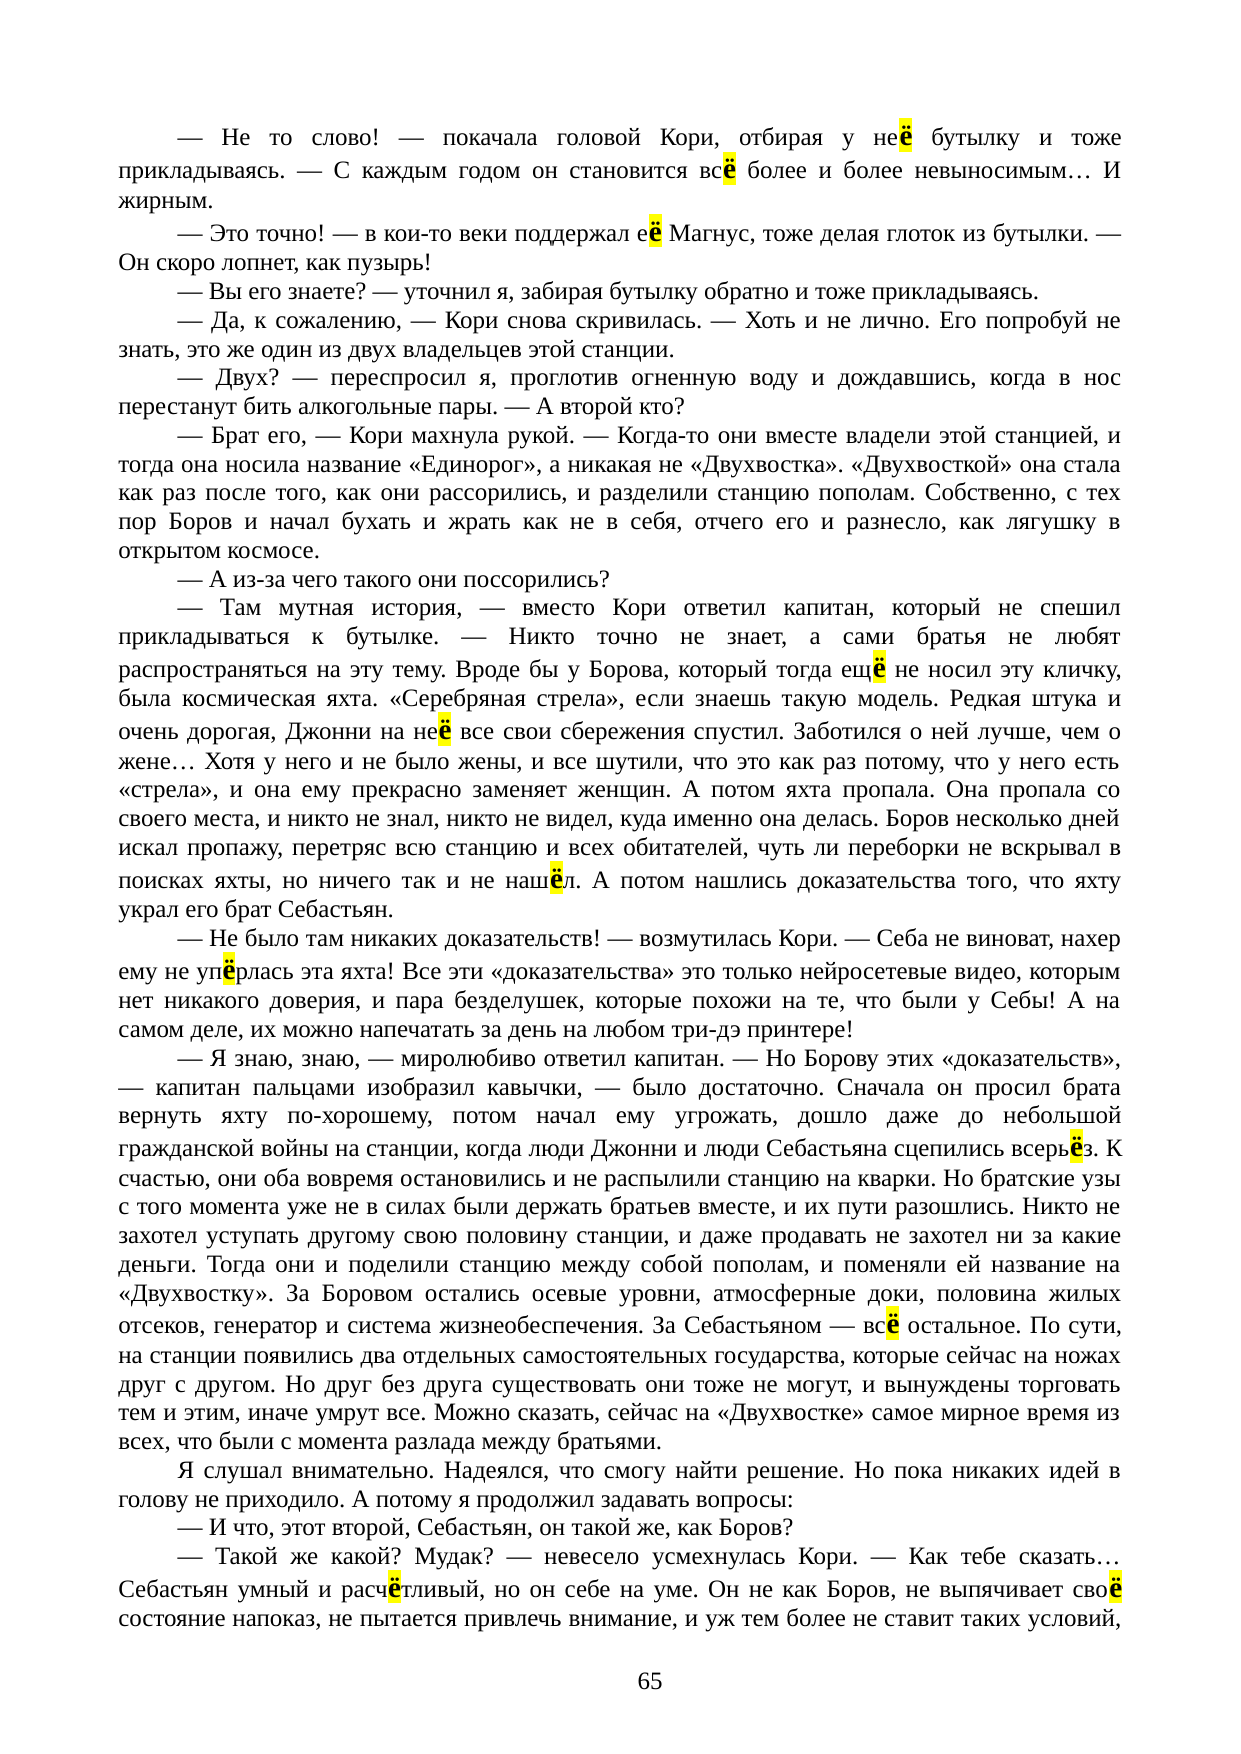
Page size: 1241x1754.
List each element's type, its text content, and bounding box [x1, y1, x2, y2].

text — Там мутная история, — вместо Кори ответил капитан, который не спешил прикладываться к бутылке. — Никто точно не знает, а сами братья не любят распространяться на эту тему. Вроде бы у Борова, который тогда ещё не носил эту кличку, была космическая яхта. «Серебряная стрела», если знаешь такую модель. Редкая штука и очень дорогая, Джонни на неё все свои сбережения спустил. Заботился о ней лучше, чем о жене… Хотя у него и не было жены, и все шутили, что это как раз потому, что у него есть «стрела», и она ему прекрасно заменяет женщин. А потом яхта пропала. Она пропала со своего места, и никто не знал, никто не видел, куда именно она делась. Боров несколько дней искал пропажу, перетряс всю станцию и всех обитателей, чуть ли переборки не вскрывал в поисках яхты, но ничего так и не нашёл. А потом нашлись доказательства того, что яхту украл его брат Себастьян. [118, 592, 1122, 923]
text — Да, к сожалению, — Кори снова скривилась. — Хоть и не лично. Его попробуй не знать, это же один из двух владельцев этой станции. [118, 305, 1122, 362]
text — Не то слово! — покачала головой Кори, отбирая у неё бутылку и тоже прикладываясь. — С каждым годом он становится всё более и более невыносимым… И жирным. [118, 118, 1122, 214]
text — Брат его, — Кори махнула рукой. — Когда-то они вместе владели этой станцией, и тогда она носила название «Единорог», а никакая не «Двухвостка». «Двухвосткой» она стала как раз после того, как они рассорились, и разделили станцию пополам. Собственно, с тех пор Боров и начал бухать и жрать как не в себя, отчего его и разнесло, как лягушку в открытом космосе. [118, 420, 1122, 564]
text Я слушал внимательно. Надеялся, что смогу найти решение. Но пока никаких идей в голову не приходило. А потому я продолжил задавать вопросы: [118, 1455, 1122, 1512]
text — Я знаю, знаю, — миролюбиво ответил капитан. — Но Борову этих «доказательств», — капитан пальцами изобразил кавычки, — было достаточно. Сначала он просил брата вернуть яхту по-хорошему, потом начал ему угрожать, дошло даже до небольшой гражданской войны на станции, когда люди Джонни и люди Себастьяна сцепились всерьёз. К счастью, они оба вовремя остановились и не распылили станцию на кварки. Но братские узы с того момента уже не в силах были держать братьев вместе, и их пути разошлись. Никто не захотел уступать другому свою половину станции, и даже продавать не захотел ни за какие деньги. Тогда они и поделили станцию между собой пополам, и поменяли ей название на «Двухвостку». За Боровом остались осевые уровни, атмосферные доки, половина жилых отсеков, генератор и система жизнеобеспечения. За Себастьяном — всё остальное. По сути, на станции появились два отдельных самостоятельных государства, которые сейчас на ножах друг с другом. Но друг без друга существовать они тоже не могут, и вынуждены торговать тем и этим, иначе умрут все. Можно сказать, сейчас на «Двухвостке» самое мирное время из всех, что были с момента разлада между братьями. [118, 1043, 1122, 1455]
text — И что, этот второй, Себастьян, он такой же, как Боров? [118, 1512, 1122, 1541]
text — Вы его знаете? — уточнил я, забирая бутылку обратно и тоже прикладываясь. [118, 276, 1122, 305]
text — А из-за чего такого они поссорились? [118, 564, 1122, 592]
text — Двух? — переспросил я, проглотив огненную воду и дождавшись, когда в нос перестанут бить алкогольные пары. — А второй кто? [118, 362, 1122, 420]
text — Такой же какой? Мудак? — невесело усмехнулась Кори. — Как тебе сказать… Себастьян умный и расчётливый, но он себе на уме. Он не как Боров, не выпячивает своё состояние напоказ, не пытается привлечь внимание, и уж тем более не ставит таких условий, [118, 1541, 1122, 1632]
text — Это точно! — в кои-то веки поддержал её Магнус, тоже делая глоток из бутылки. — Он скоро лопнет, как пузырь! [118, 214, 1122, 276]
text — Не было там никаких доказательств! — возмутилась Кори. — Себа не виноват, нахер ему не упёрлась эта яхта! Все эти «доказательства» это только нейросетевые видео, которым нет никакого доверия, и пара безделушек, которые похожи на те, что были у Себы! А на самом деле, их можно напечатать за день на любом три-дэ принтере! [118, 923, 1122, 1043]
